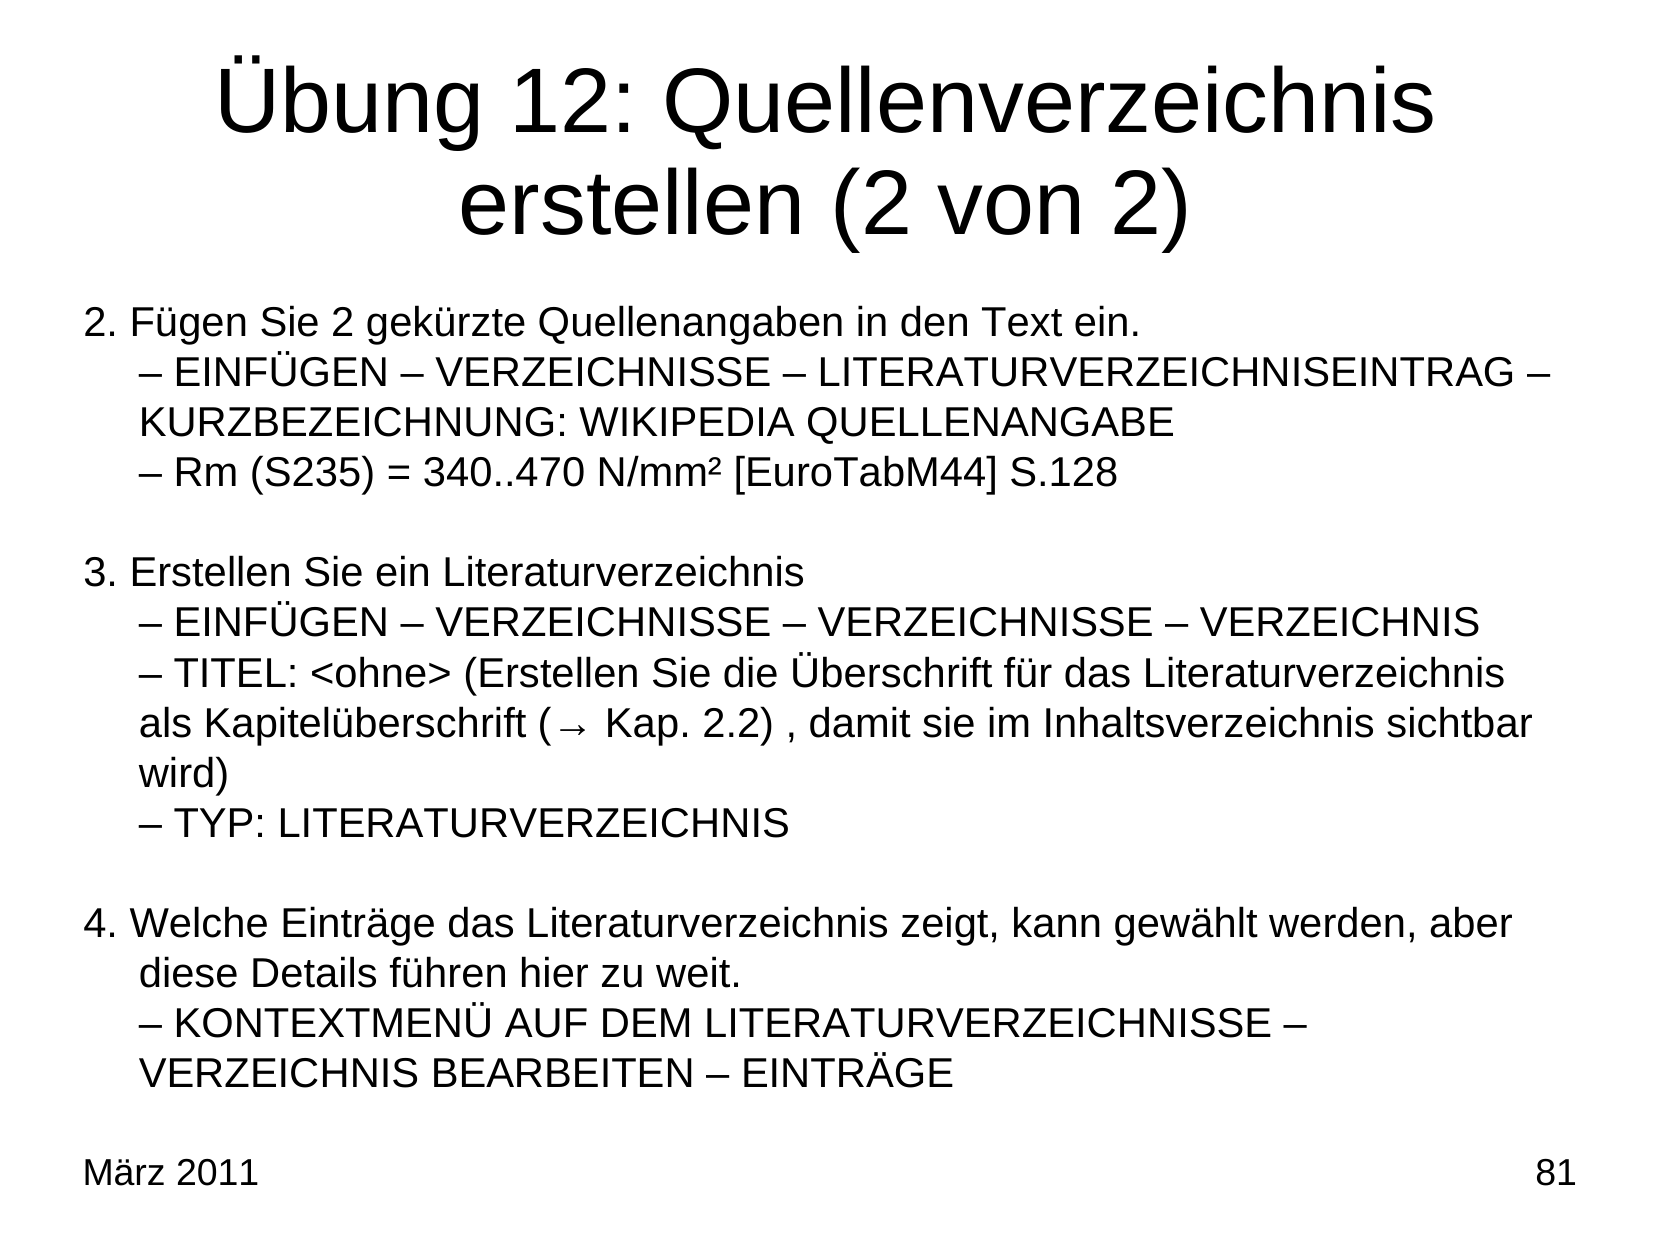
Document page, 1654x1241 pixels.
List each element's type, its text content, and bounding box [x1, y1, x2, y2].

title Übung 12: Quellenverzeichnis erstellen (2 von 2) [82, 49, 1571, 257]
list 2. Fügen Sie 2 gekürzte Quellenangaben in den Text ein. – EINFÜGEN – VERZEICHNISSE – LITERATURVERZEICHNISEINTRAG – KURZBEZEICHNUNG: WIKIPEDIA QUELLENANGABE – Rm (S235) = 340..470 N/mm² [EuroTabM44] S.128 3. Erstellen Sie ein Literaturverzeichnis – EINFÜGEN – VERZEICHNISSE – VERZEICHNISSE – VERZEICHNIS – TITEL: <ohne> (Erstellen Sie die Überschrift für das Literaturverzeichnis als Kapitelüberschrift (→ Kap. 2.2) , damit sie im Inhaltsverzeichnis sichtbar wird) – TYP: LITERATURVERZEICHNIS 4. Welche Einträge das Literaturverzeichnis zeigt, kann gewählt werden, aber diese Details führen hier zu weit. – KONTEXTMENÜ AUF DEM LITERATURVERZEICHNISSE – VERZEICHNIS BEARBEITEN – EINTRÄGE [82, 290, 1571, 1109]
